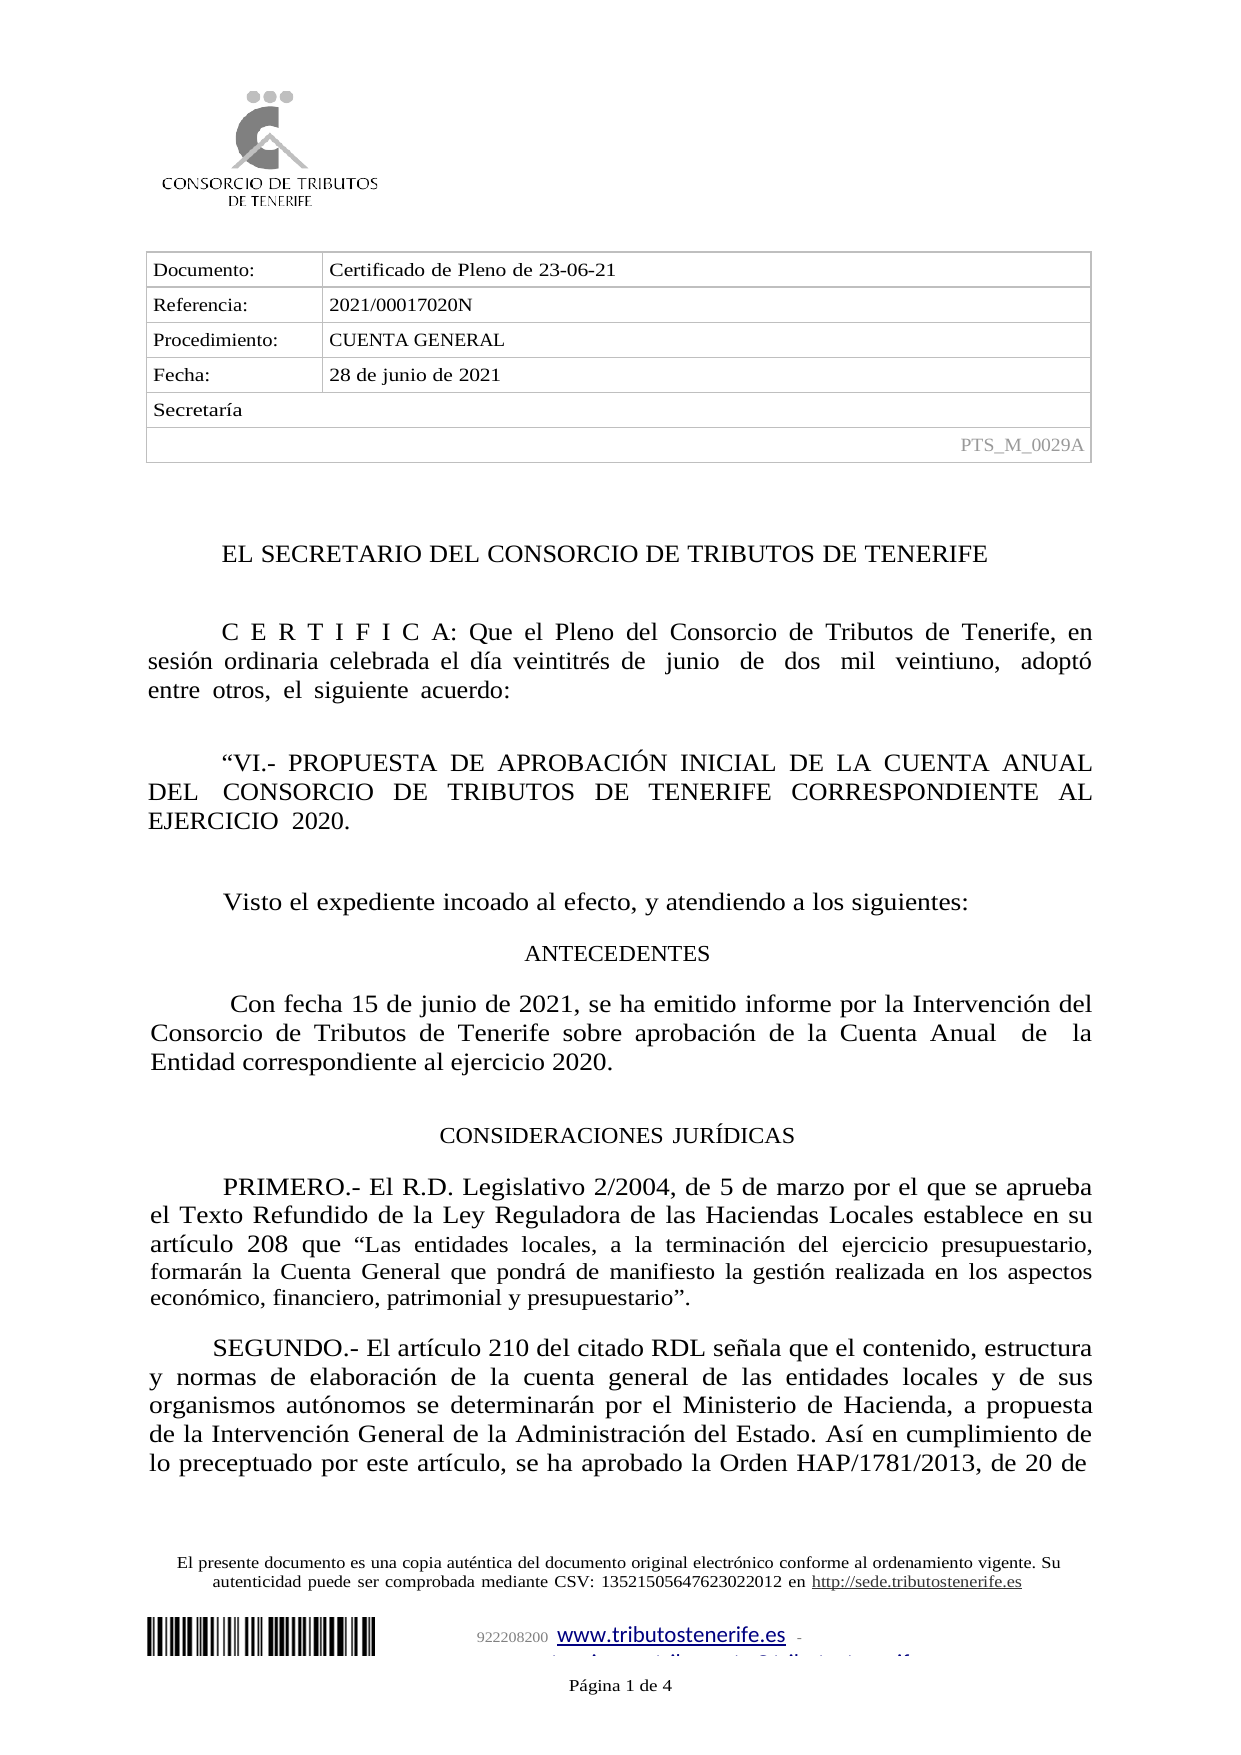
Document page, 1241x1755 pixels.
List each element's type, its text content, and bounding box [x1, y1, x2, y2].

table_cell Procedimiento: [147, 323, 322, 356]
table_header Certificado de Pleno de 23-06-21 [323, 253, 1090, 286]
table_cell Fecha: [147, 358, 322, 391]
subtitle Con fecha 15 de junio de 2021, se ha emitido informe por la Intervención del Consorcio de Tributos de Tenerife sobre aprobación de la Cuenta Anual de la Entidad correspondiente al ejercicio 2020. [150, 989, 1093, 1076]
table_cell Secretaría [147, 393, 1090, 427]
subtitle SEGUNDO.- El artículo 210 del citado RDL señala que el contenido, estructura y normas de elaboración de la cuenta general de las entidades locales y de sus organismos autónomos se determinarán por el Ministerio de Hacienda, a propuesta de la Intervención General de la Administración del Estado. Así en cumplimiento de lo preceptuado por este artículo, se ha aprobado la Orden HAP/1781/2013, de 20 de [149, 1333, 1093, 1477]
text ANTECEDENTES [438, 940, 796, 966]
table_cell 28 de junio de 2021 [323, 358, 1090, 391]
subtitle EL SECRETARIO DEL CONSORCIO DE TRIBUTOS DE TENERIFE [221, 539, 1105, 568]
table_cell PTS_M_0029A [147, 428, 1090, 462]
text “VI.- PROPUESTA DE APROBACIÓN INICIAL DE LA CUENTA ANUAL DEL CONSORCIO DE TRIBUTOS DE TENERIFE CORRESPONDIENTE AL EJERCICIO 2020. [148, 748, 1093, 835]
text Visto el expediente incoado al efecto, y atendiendo a los siguientes: [223, 887, 1105, 916]
table_cell CUENTA GENERAL [323, 323, 1090, 356]
text C E R T I F I C A: Que el Pleno del Consorcio de Tributos de Tenerife, en sesión ordinaria celebrada el día veintitrés de junio de dos mil veintiuno, adoptó entre otros, el siguiente acuerdo: [148, 617, 1093, 704]
table_cell Referencia: [147, 288, 322, 321]
text El presente documento es una copia auténtica del documento original electrónico conforme al ordenamiento vigente. Su autenticidad puede ser comprobada mediante CSV: 13521505647623022012 en http://sede.tributostenerife.es [177, 1552, 1093, 1591]
table_header Documento: [147, 253, 322, 286]
text CONSIDERACIONES JURÍDICAS [438, 1122, 796, 1148]
text PRIMERO.- El R.D. Legislativo 2/2004, de 5 de marzo por el que se aprueba el Texto Refundido de la Ley Reguladora de las Haciendas Locales establece en su artículo 208 que “Las entidades locales, a la terminación del ejercicio presupuestario, formarán la Cuenta General que pondrá de manifiesto la gestión realizada en los aspectos económico, financiero, patrimonial y presupuestario”. [150, 1172, 1093, 1311]
table_cell 2021/00017020N [323, 288, 1090, 321]
